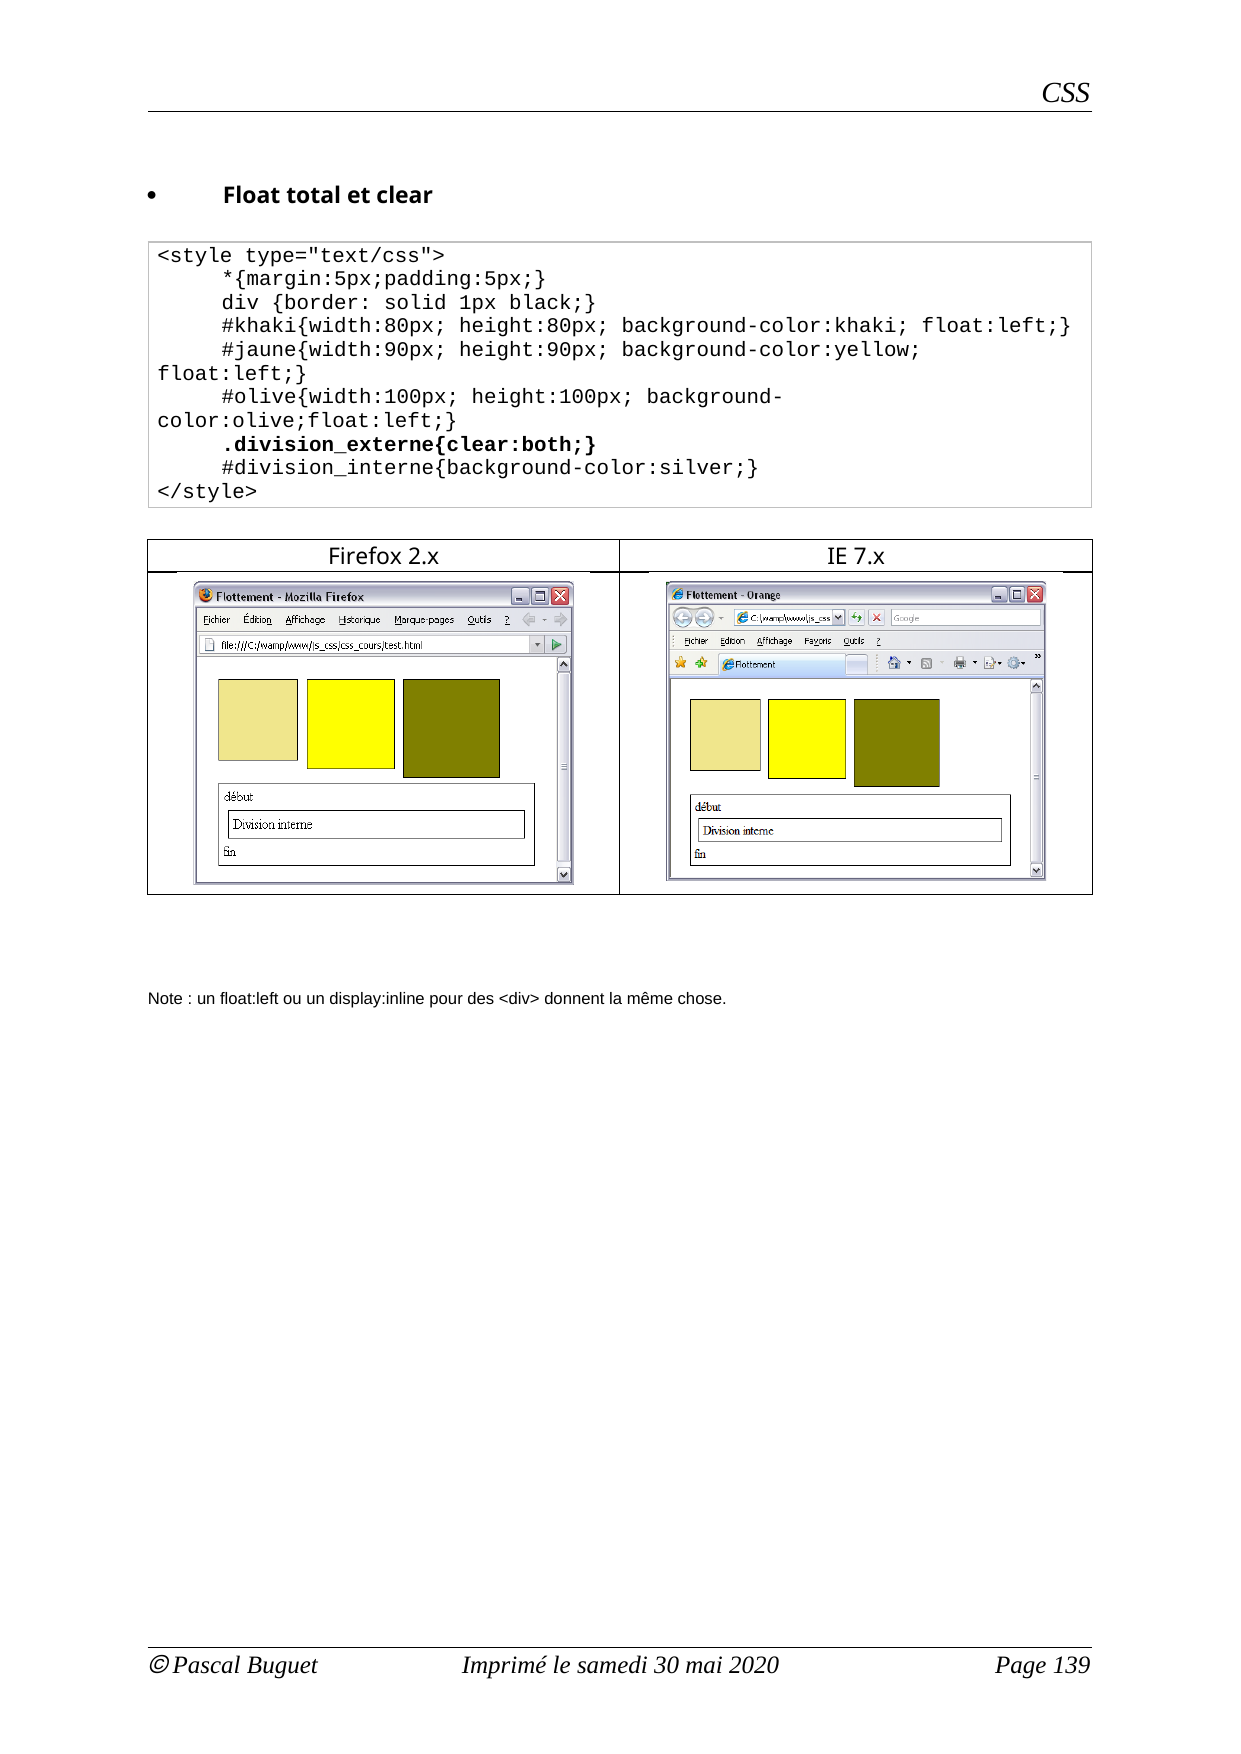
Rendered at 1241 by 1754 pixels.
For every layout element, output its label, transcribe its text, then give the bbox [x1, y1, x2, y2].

table_cell [148, 573, 619, 894]
text #division_interne{background-color:silver;} [149, 454, 1091, 478]
list Float total et clear [148, 179, 1092, 210]
text </style> [149, 478, 1091, 507]
text <style type="text/css"> [149, 243, 1091, 265]
text #jaune{width:90px; height:90px; background-color:yellow; float:left;} [149, 336, 1091, 383]
picture [193, 581, 574, 885]
picture [666, 581, 1047, 881]
table_header Firefox 2.x [148, 540, 619, 571]
text #olive{width:100px; height:100px; background-color:olive;float:left;} [149, 383, 1091, 431]
text Note : un float:left ou un display:inline pour des <div> donnent la même chose. [148, 989, 1092, 1008]
table_header IE 7.x [620, 540, 1092, 571]
text .division_externe{clear:both;} [149, 431, 1091, 454]
text div {border: solid 1px black;} [149, 289, 1091, 312]
table_cell [620, 573, 1092, 894]
text *{margin:5px;padding:5px;} [149, 265, 1091, 289]
text #khaki{width:80px; height:80px; background-color:khaki; float:left;} [149, 312, 1091, 336]
